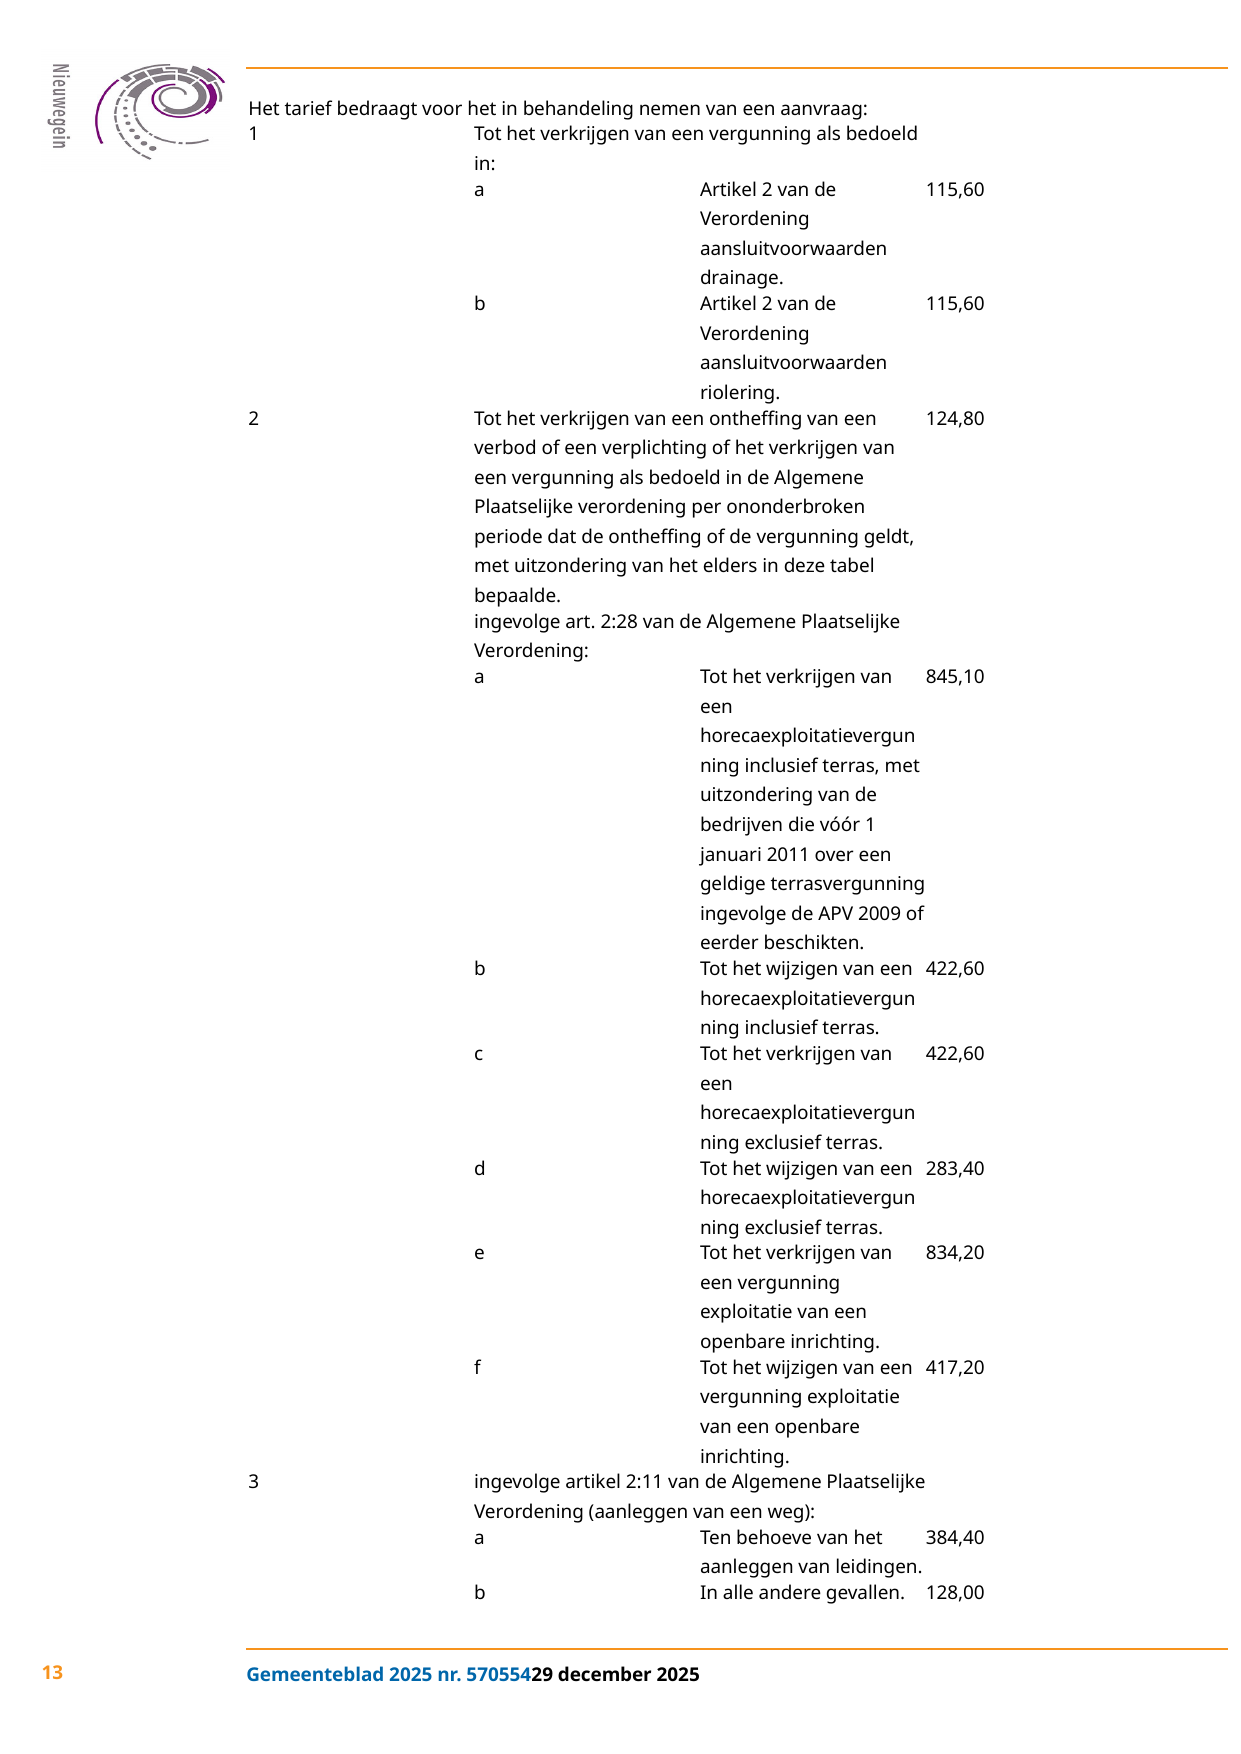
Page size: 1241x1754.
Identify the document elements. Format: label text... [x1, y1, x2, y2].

table_cell 845,10 [926, 663, 1152, 955]
table_cell [248, 1240, 474, 1354]
table_cell [248, 1155, 474, 1239]
table_cell 3 [248, 1469, 474, 1524]
table_cell Tot het verkrijgen van een ontheffing van een verbod of een verplichting of het verkrijgen van een vergunning als bedoeld in de Algemene Plaatselijke verordening per ononderbroken periode dat de ontheffing of de vergunning geldt, met uitzondering van het elders in deze tabel bepaalde. [474, 405, 926, 608]
table_cell Het tarief bedraagt voor het in behandeling nemen van een aanvraag: [248, 95, 926, 121]
table_cell 1 [248, 121, 474, 176]
table_cell a [474, 663, 700, 955]
table_cell 2 [248, 405, 474, 608]
table_cell 422,60 [926, 955, 1152, 1040]
table_cell 124,80 [926, 405, 1152, 608]
table_cell [248, 290, 474, 405]
table_cell [926, 121, 1152, 176]
table_cell ingevolge art. 2:28 van de Algemene Plaatselijke Verordening: [474, 608, 926, 663]
table_cell [248, 1524, 474, 1579]
table_cell [248, 663, 474, 955]
table_cell In alle andere gevallen. [700, 1579, 926, 1605]
table_cell [248, 608, 474, 663]
table_cell d [474, 1155, 700, 1239]
table_cell e [474, 1240, 700, 1354]
table_cell Artikel 2 van de Verordening aansluitvoorwaarden riolering. [700, 290, 926, 405]
table_cell [248, 1040, 474, 1155]
table_cell 283,40 [926, 1155, 1152, 1239]
table_cell Tot het verkrijgen van een horecaexploitatievergunning exclusief terras. [700, 1040, 926, 1155]
table_cell [248, 1579, 474, 1605]
table_cell [926, 608, 1152, 663]
table_cell b [474, 1579, 700, 1605]
table_cell b [474, 290, 700, 405]
table_cell 834,20 [926, 1240, 1152, 1354]
table_cell Tot het verkrijgen van een vergunning exploitatie van een openbare inrichting. [700, 1240, 926, 1354]
table_cell c [474, 1040, 700, 1155]
table_cell 422,60 [926, 1040, 1152, 1155]
table_cell Tot het verkrijgen van een vergunning als bedoeld in: [474, 121, 926, 176]
table_cell a [474, 176, 700, 290]
table_cell b [474, 955, 700, 1040]
table_cell Ten behoeve van het aanleggen van leidingen. [700, 1524, 926, 1579]
table_cell Tot het wijzigen van een vergunning exploitatie van een openbare inrichting. [700, 1354, 926, 1468]
table_cell [248, 955, 474, 1040]
table_cell 417,20 [926, 1354, 1152, 1468]
table_cell [248, 176, 474, 290]
picture [41, 47, 231, 172]
table_cell Tot het wijzigen van een horecaexploitatievergunning exclusief terras. [700, 1155, 926, 1239]
table_cell 384,40 [926, 1524, 1152, 1579]
table_cell 115,60 [926, 290, 1152, 405]
table_cell Tot het wijzigen van een horecaexploitatievergunning inclusief terras. [700, 955, 926, 1040]
table_cell f [474, 1354, 700, 1468]
table_cell 128,00 [926, 1579, 1152, 1605]
table_cell 115,60 [926, 176, 1152, 290]
table_cell Tot het verkrijgen van een horecaexploitatievergunning inclusief terras, met uitzondering van de bedrijven die vóór 1 januari 2011 over een geldige terrasvergunning ingevolge de APV 2009 of eerder beschikten. [700, 663, 926, 955]
table_cell [248, 1354, 474, 1468]
table_cell [926, 95, 1152, 121]
table_cell a [474, 1524, 700, 1579]
table_cell Artikel 2 van de Verordening aansluitvoorwaarden drainage. [700, 176, 926, 290]
table_cell [926, 1469, 1152, 1524]
table_cell ingevolge artikel 2:11 van de Algemene Plaatselijke Verordening (aanleggen van een weg): [474, 1469, 926, 1524]
